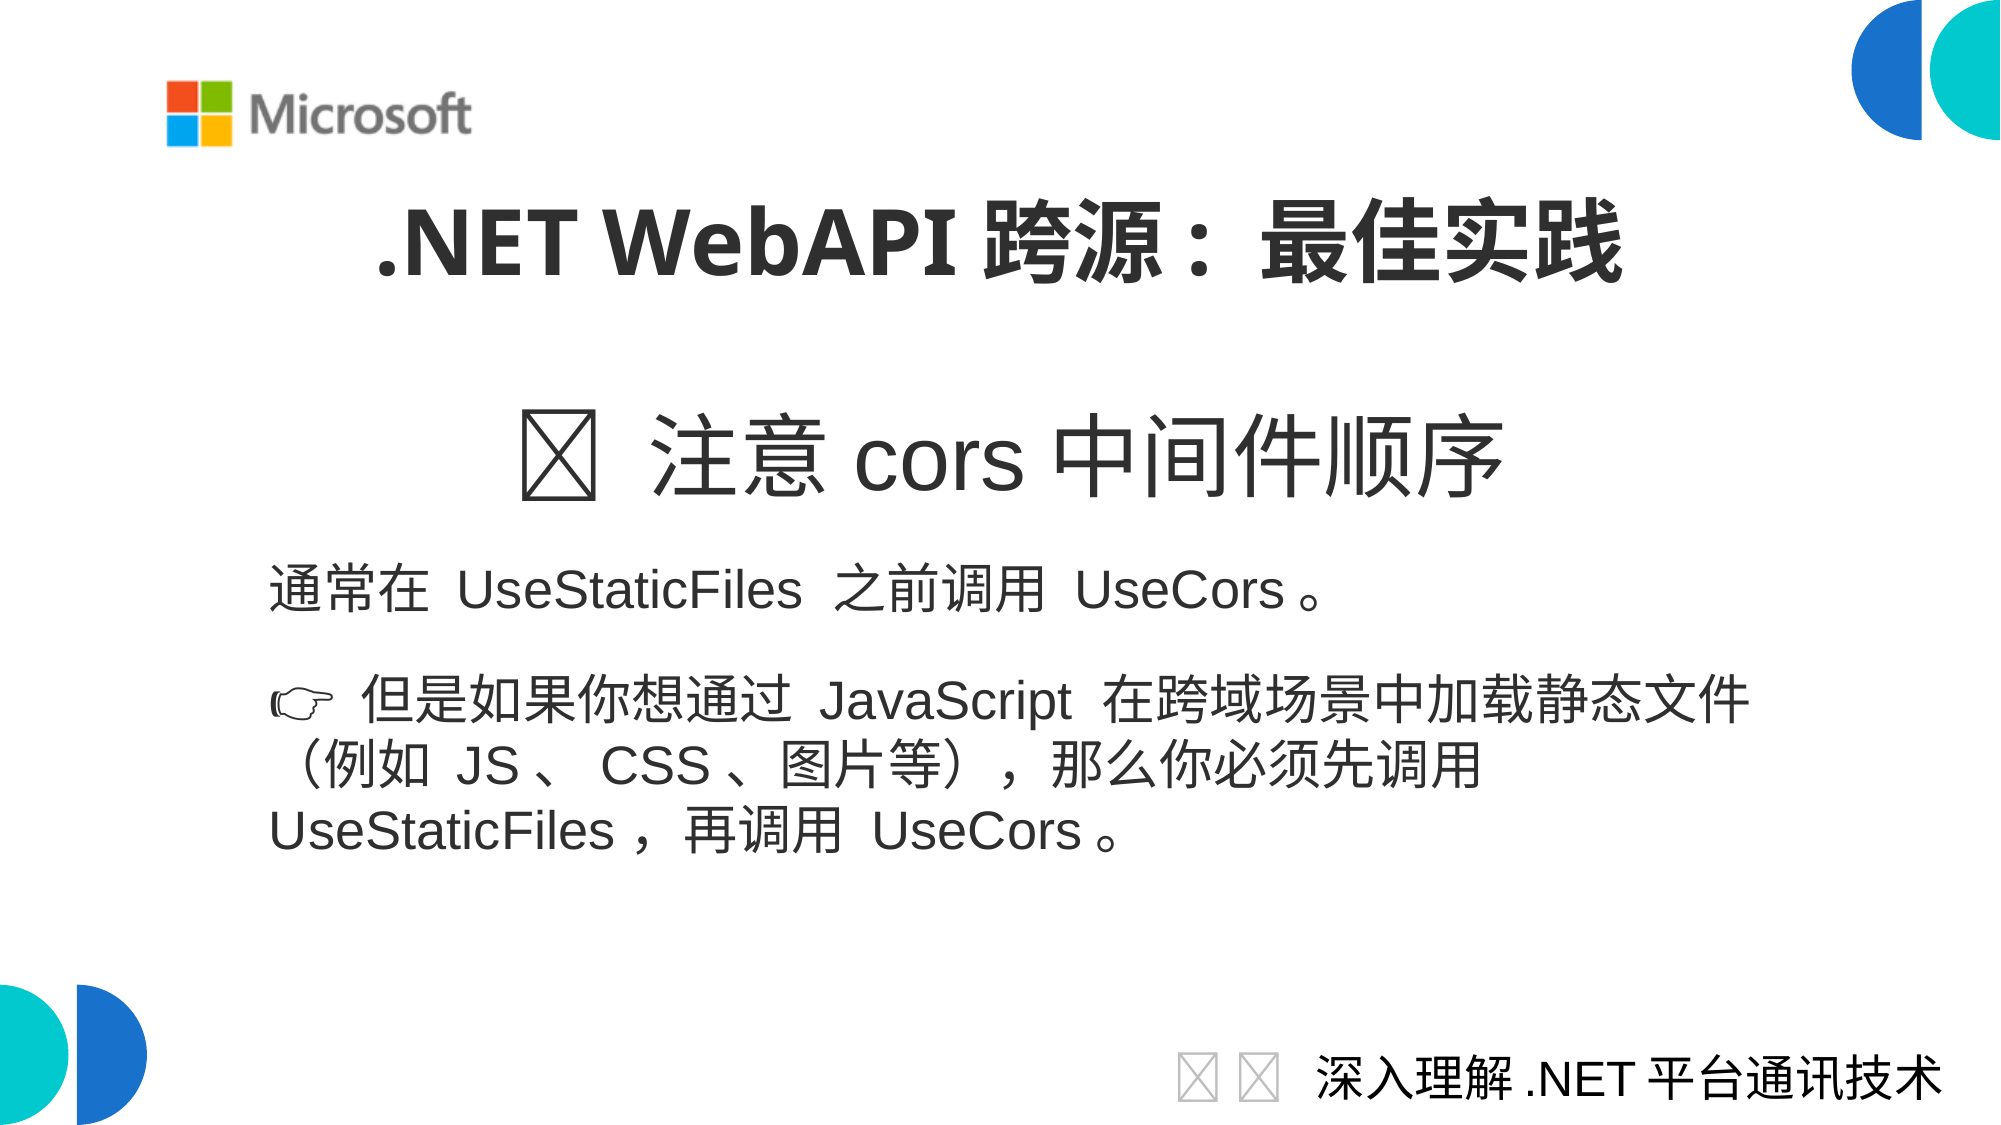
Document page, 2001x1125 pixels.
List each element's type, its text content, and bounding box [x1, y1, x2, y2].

picture [85, 41, 552, 189]
title .NET WebAPI跨源: 最佳实践 [138, 145, 1862, 332]
text_box 🚀 注意cors中间件顺序 通常在 UseStaticFiles 之前调用 UseCors。 👉 但是如果你想通过 JavaScript 在跨域场景中加载静态文件（例如 JS、CSS、图片等），那么你必须先调用 UseStaticFiles，再调用 UseCors。 [204, 392, 1817, 867]
subtitle 🚀 🚀 深入理解.NET平台通讯技术 [1173, 1046, 1952, 1107]
